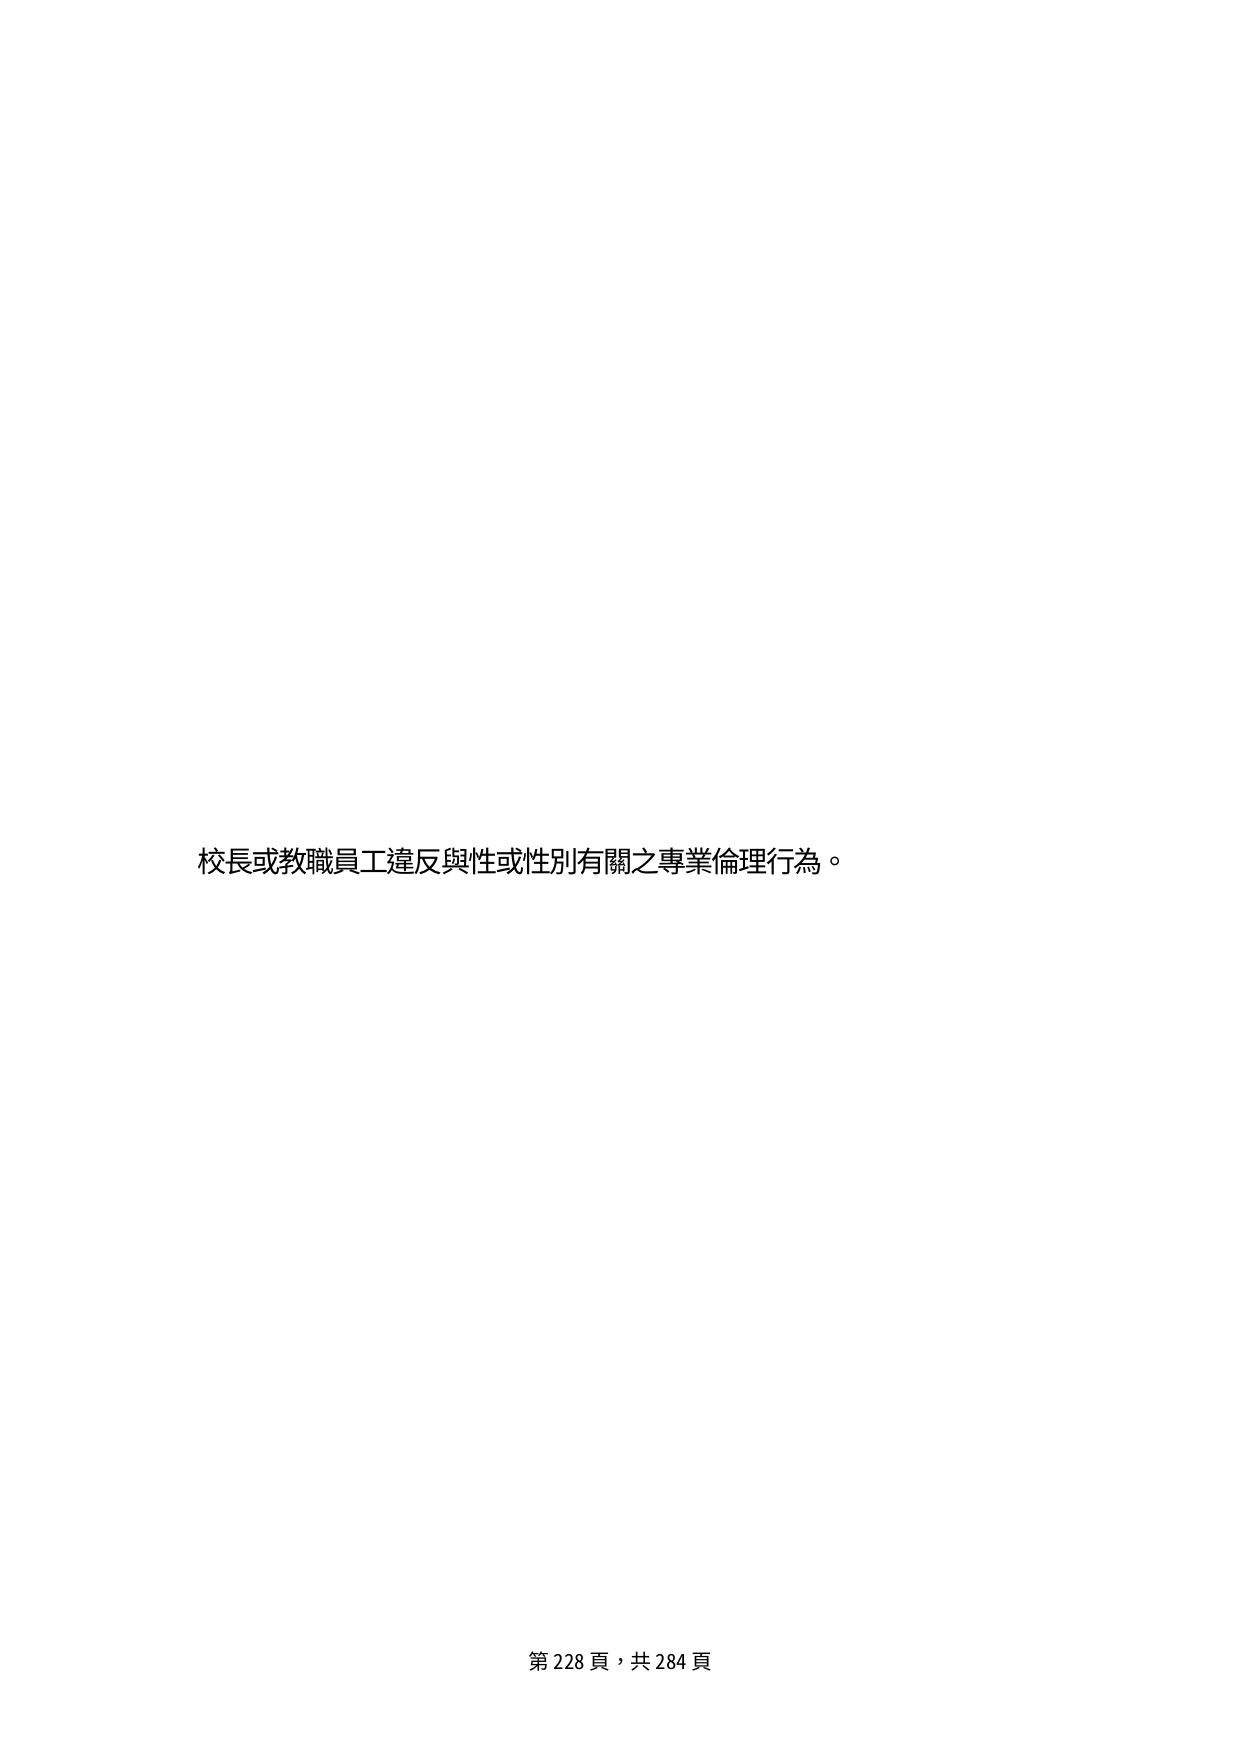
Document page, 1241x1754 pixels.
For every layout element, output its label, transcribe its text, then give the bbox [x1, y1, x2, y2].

list 校長或教職員工違反與性或性別有關之專業倫理行為。 [147, 818, 1165, 880]
